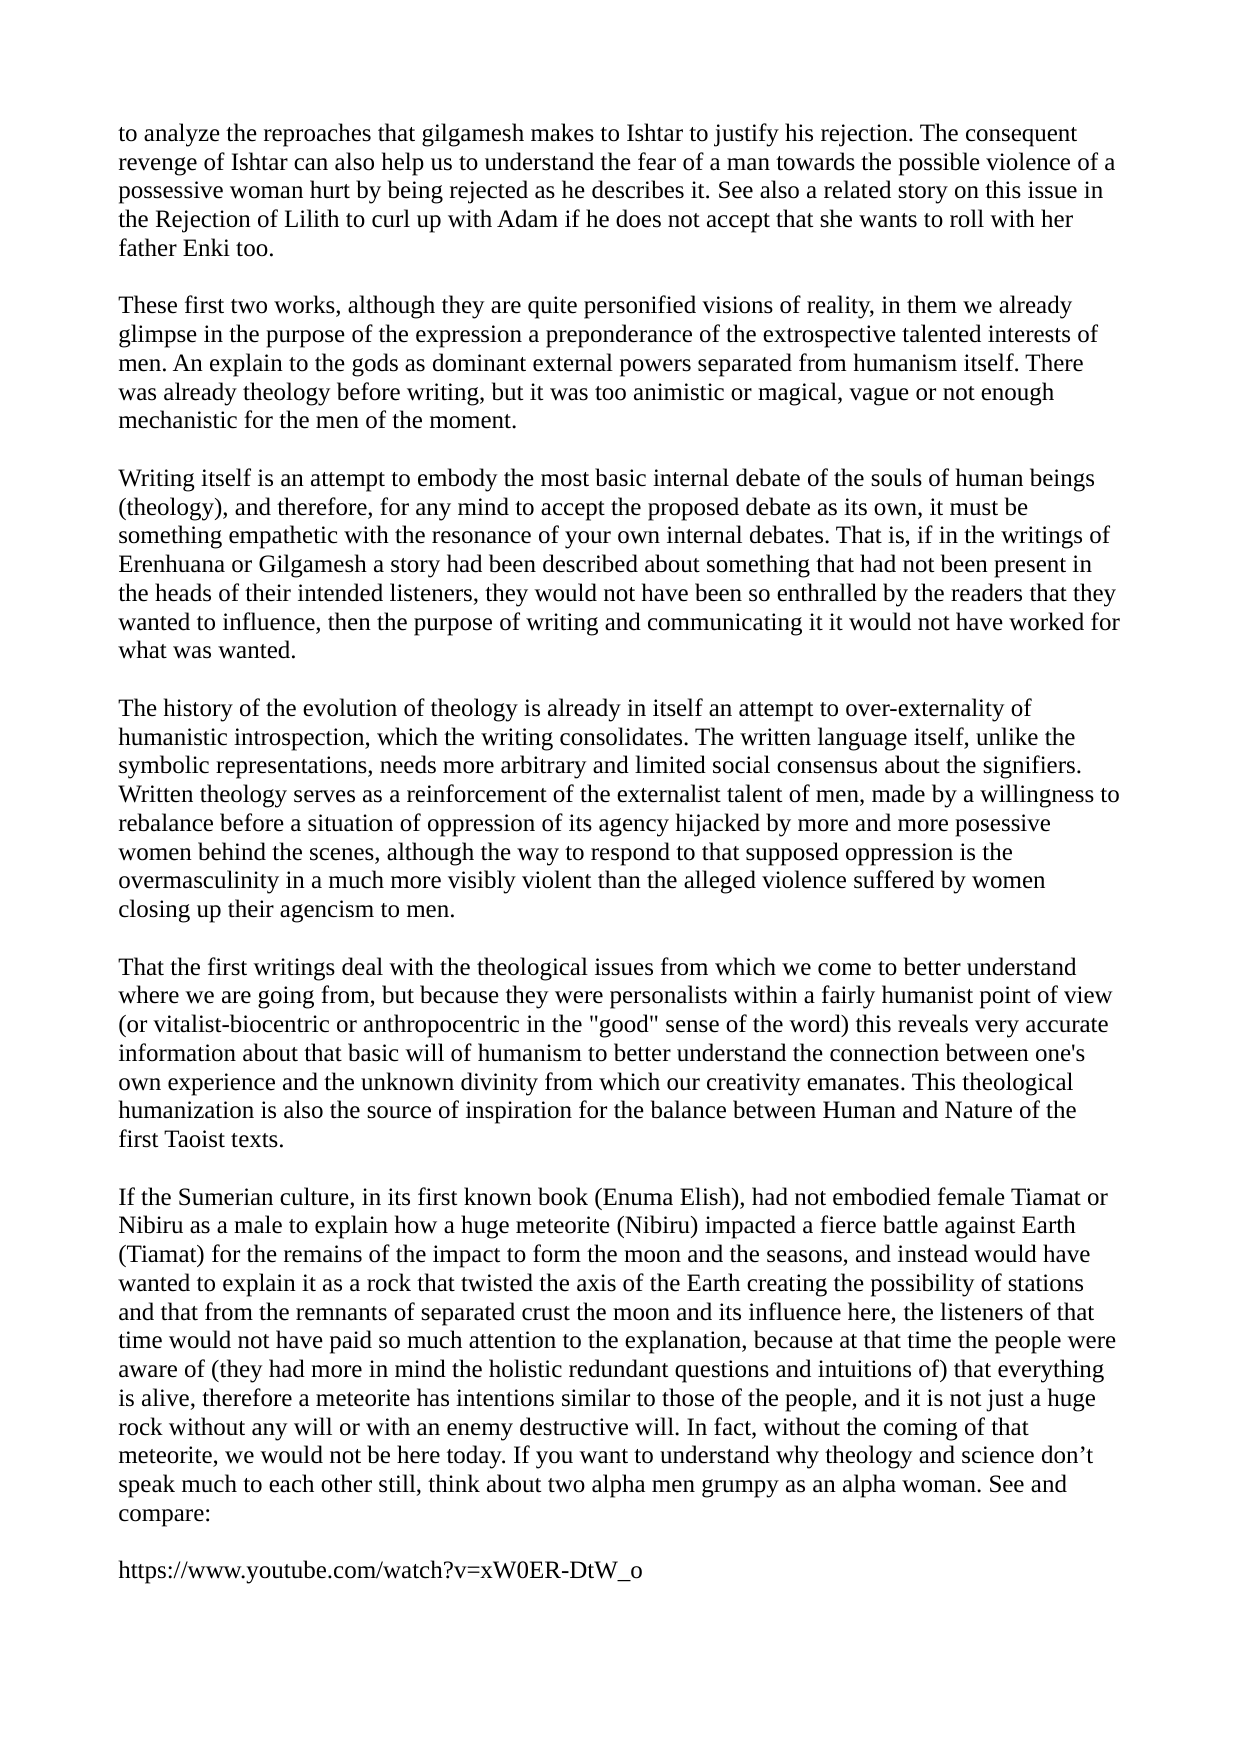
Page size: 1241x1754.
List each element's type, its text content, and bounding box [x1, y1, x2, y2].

text Writing itself is an attempt to embody the most basic internal debate of the souls of human beings (theology), and therefore, for any mind to accept the proposed debate as its own, it must be something empathetic with the resonance of your own internal debates. That is, if in the writings of Erenhuana or Gilgamesh a story had been described about something that had not been present in the heads of their intended listeners, they would not have been so enthralled by the readers that they wanted to influence, then the purpose of writing and communicating it it would not have worked for what was wanted. The history of the evolution of theology is already in itself an attempt to over-externality of humanistic introspection, which the writing consolidates. The written language itself, unlike the symbolic representations, needs more arbitrary and limited social consensus about the signifiers. Written theology serves as a reinforcement of the externalist talent of men, made by a willingness to rebalance before a situation of oppression of its agency hijacked by more and more posessive women behind the scenes, although the way to respond to that supposed oppression is the overmasculinity in a much more visibly violent than the alleged violence suffered by women closing up their agencism to men. [118, 463, 1122, 923]
text That the first writings deal with the theological issues from which we come to better understand where we are going from, but because they were personalists within a fairly humanist point of view (or vitalist-biocentric or anthropocentric in the "good" sense of the word) this reveals very accurate information about that basic will of humanism to better understand the connection between one's own experience and the unknown divinity from which our creativity emanates. This theological humanization is also the source of inspiration for the balance between Human and Nature of the first Taoist texts. If the Sumerian culture, in its first known book (Enuma Elish), had not embodied female Tiamat or Nibiru as a male to explain how a huge meteorite (Nibiru) impacted a fierce battle against Earth (Tiamat) for the remains of the impact to form the moon and the seasons, and instead would have wanted to explain it as a rock that twisted the axis of the Earth creating the possibility of stations and that from the remnants of separated crust the moon and its influence here, the listeners of that time would not have paid so much attention to the explanation, because at that time the people were aware of (they had more in mind the holistic redundant questions and intuitions of) that everything is alive, therefore a meteorite has intentions similar to those of the people, and it is not just a huge rock without any will or with an enemy destructive will. In fact, without the coming of that meteorite, we would not be here today. If you want to understand why theology and science don’t speak much to each other still, think about two alpha men grumpy as an alpha woman. See and compare: [118, 952, 1122, 1527]
text https://www.youtube.com/watch?v=xW0ER-DtW_o [118, 1556, 1122, 1584]
text to analyze the reproaches that gilgamesh makes to Ishtar to justify his rejection. The consequent revenge of Ishtar can also help us to understand the fear of a man towards the possible violence of a possessive woman hurt by being rejected as he describes it. See also a related story on this issue in the Rejection of Lilith to curl up with Adam if he does not accept that she wants to roll with her father Enki too. These first two works, although they are quite personified visions of reality, in them we already glimpse in the purpose of the expression a preponderance of the extrospective talented interests of men. An explain to the gods as dominant external powers separated from humanism itself. There was already theology before writing, but it was too animistic or magical, vague or not enough mechanistic for the men of the moment. [118, 118, 1122, 434]
